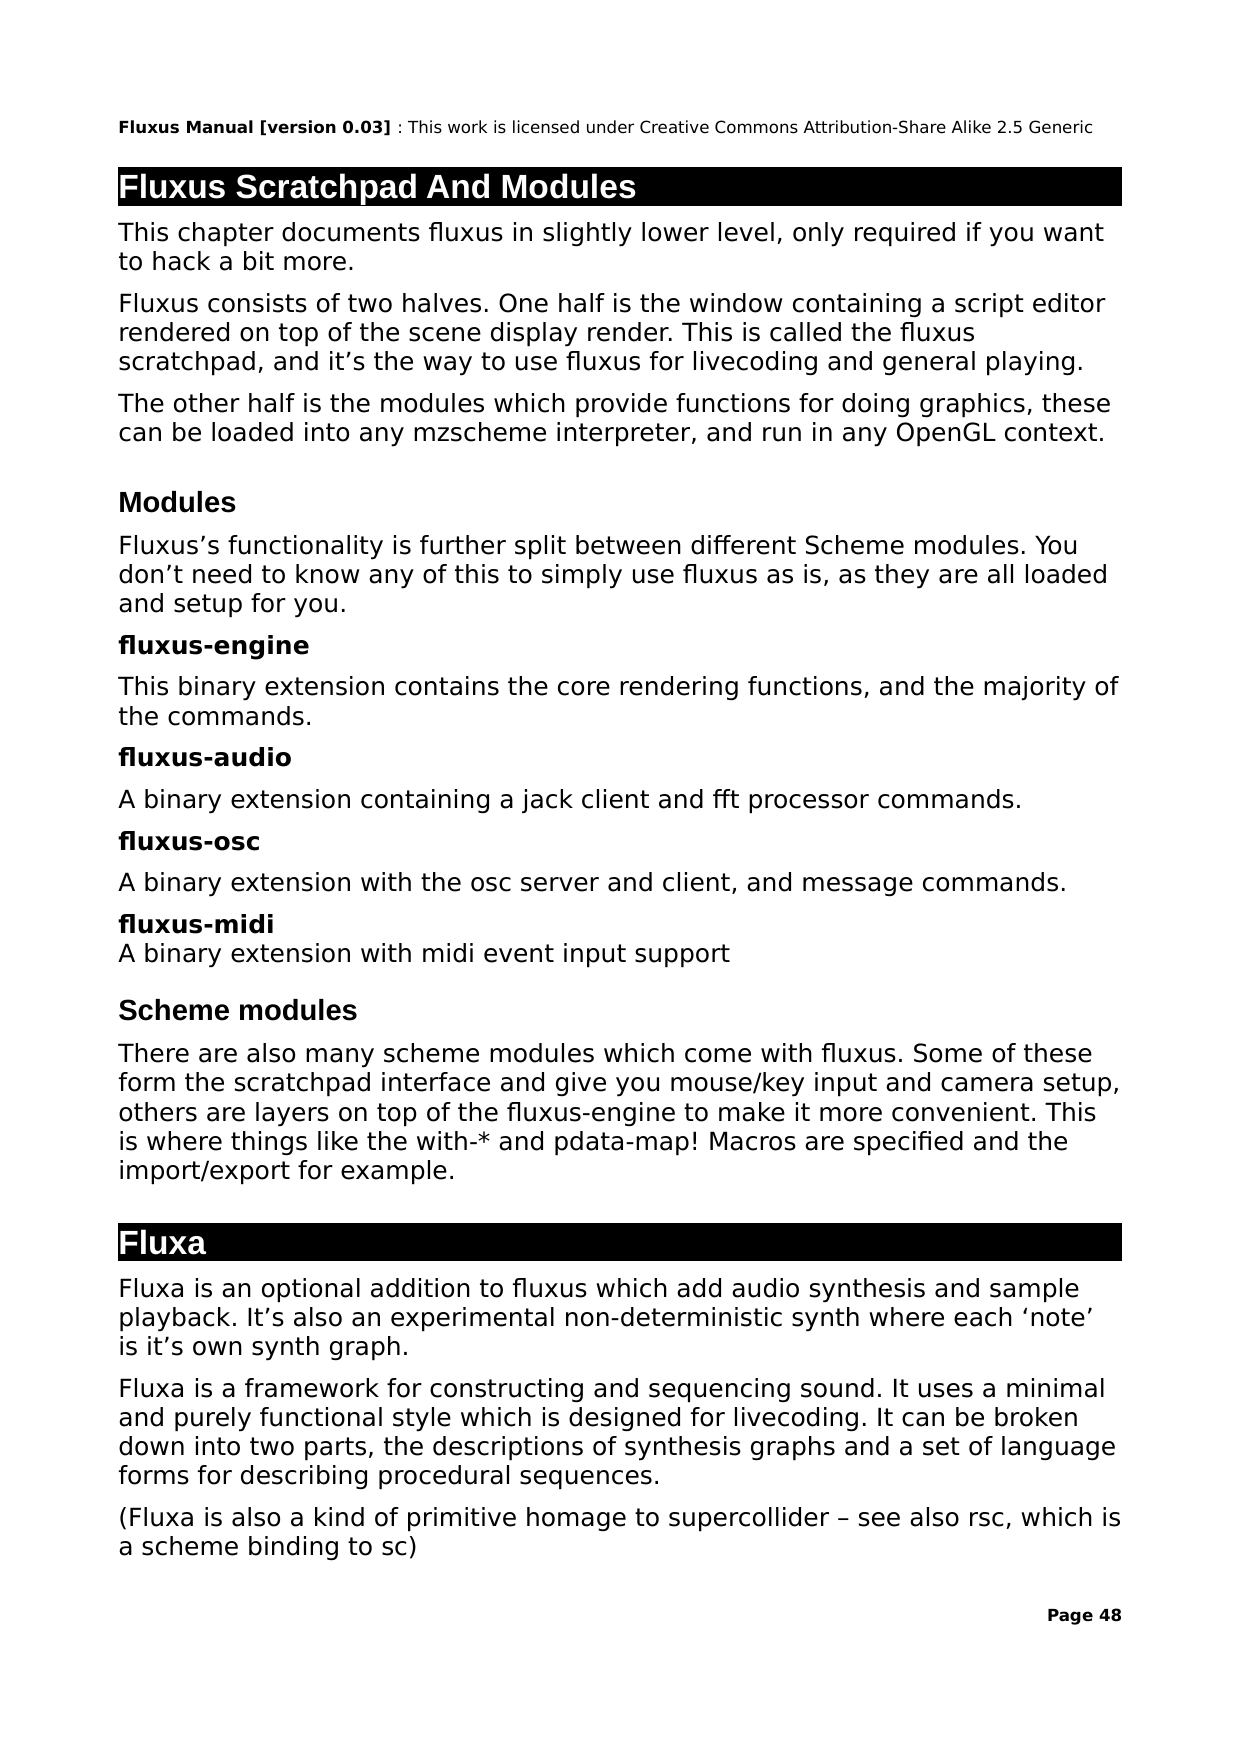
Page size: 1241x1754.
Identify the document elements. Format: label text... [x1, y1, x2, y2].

text This binary extension contains the core rendering functions, and the majority of the commands. [118, 672, 1122, 731]
text The other half is the modules which provide functions for doing graphics, these can be loaded into any mzscheme interpreter, and run in any OpenGL context. [118, 389, 1122, 447]
text Fluxa is an optional addition to fluxus which add audio synthesis and sample playback. It’s also an experimental non-deterministic synth where each ‘note’ is it’s own synth graph. [118, 1274, 1122, 1361]
text fluxus-audio [118, 743, 1122, 772]
subtitle Fluxa [118, 1223, 1122, 1261]
text This chapter documents fluxus in slightly lower level, only required if you want to hack a bit more. [118, 218, 1122, 276]
text fluxus-osc [118, 827, 1122, 856]
text Fluxus consists of two halves. One half is the window containing a script editor rendered on top of the scene display render. This is called the fluxus scratchpad, and it’s the way to use fluxus for livecoding and general playing. [118, 289, 1122, 376]
text There are also many scheme modules which come with fluxus. Some of these form the scratchpad interface and give you mouse/key input and camera setup, others are layers on top of the fluxus-engine to make it more convenient. This is where things like the with-* and pdata-map! Macros are specified and the import/export for example. [118, 1039, 1122, 1185]
subtitle Fluxus Scratchpad And Modules [118, 167, 1122, 206]
subtitle Modules [118, 485, 1122, 518]
subtitle Scheme modules [118, 993, 1122, 1027]
text fluxus-engine [118, 631, 1122, 660]
text A binary extension with midi event input support [118, 939, 1122, 968]
text A binary extension containing a jack client and fft processor commands. [118, 785, 1122, 814]
text fluxus-midi [118, 910, 1122, 939]
text Fluxus’s functionality is further split between different Scheme modules. You don’t need to know any of this to simply use fluxus as is, as they are all loaded and setup for you. [118, 531, 1122, 618]
text (Fluxa is also a kind of primitive homage to supercollider – see also rsc, which is a scheme binding to sc) [118, 1503, 1122, 1561]
text Fluxa is a framework for constructing and sequencing sound. It uses a minimal and purely functional style which is designed for livecoding. It can be broken down into two parts, the descriptions of synthesis graphs and a set of language forms for describing procedural sequences. [118, 1374, 1122, 1491]
text A binary extension with the osc server and client, and message commands. [118, 868, 1122, 897]
